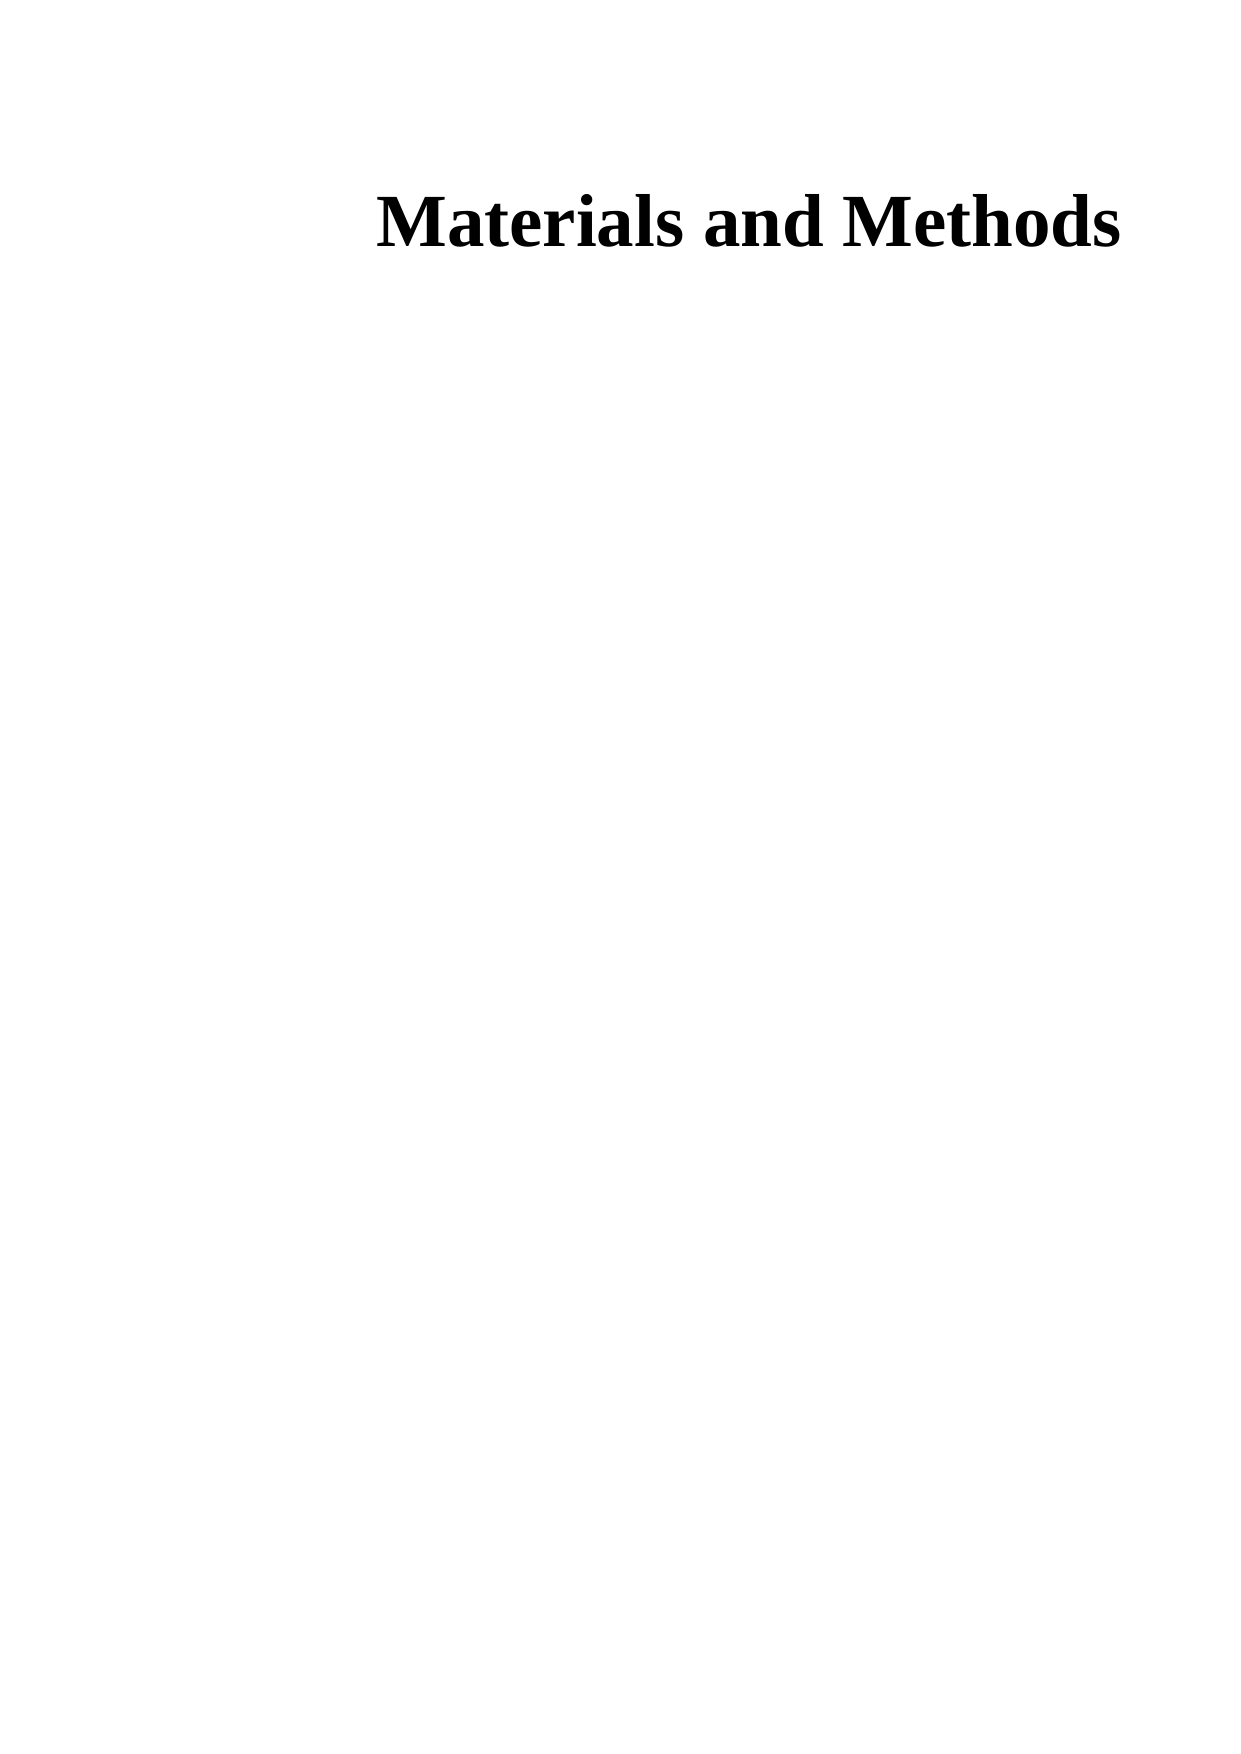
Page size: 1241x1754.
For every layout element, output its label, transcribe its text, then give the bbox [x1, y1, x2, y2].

subtitle Materials and Methods [118, 176, 1122, 263]
